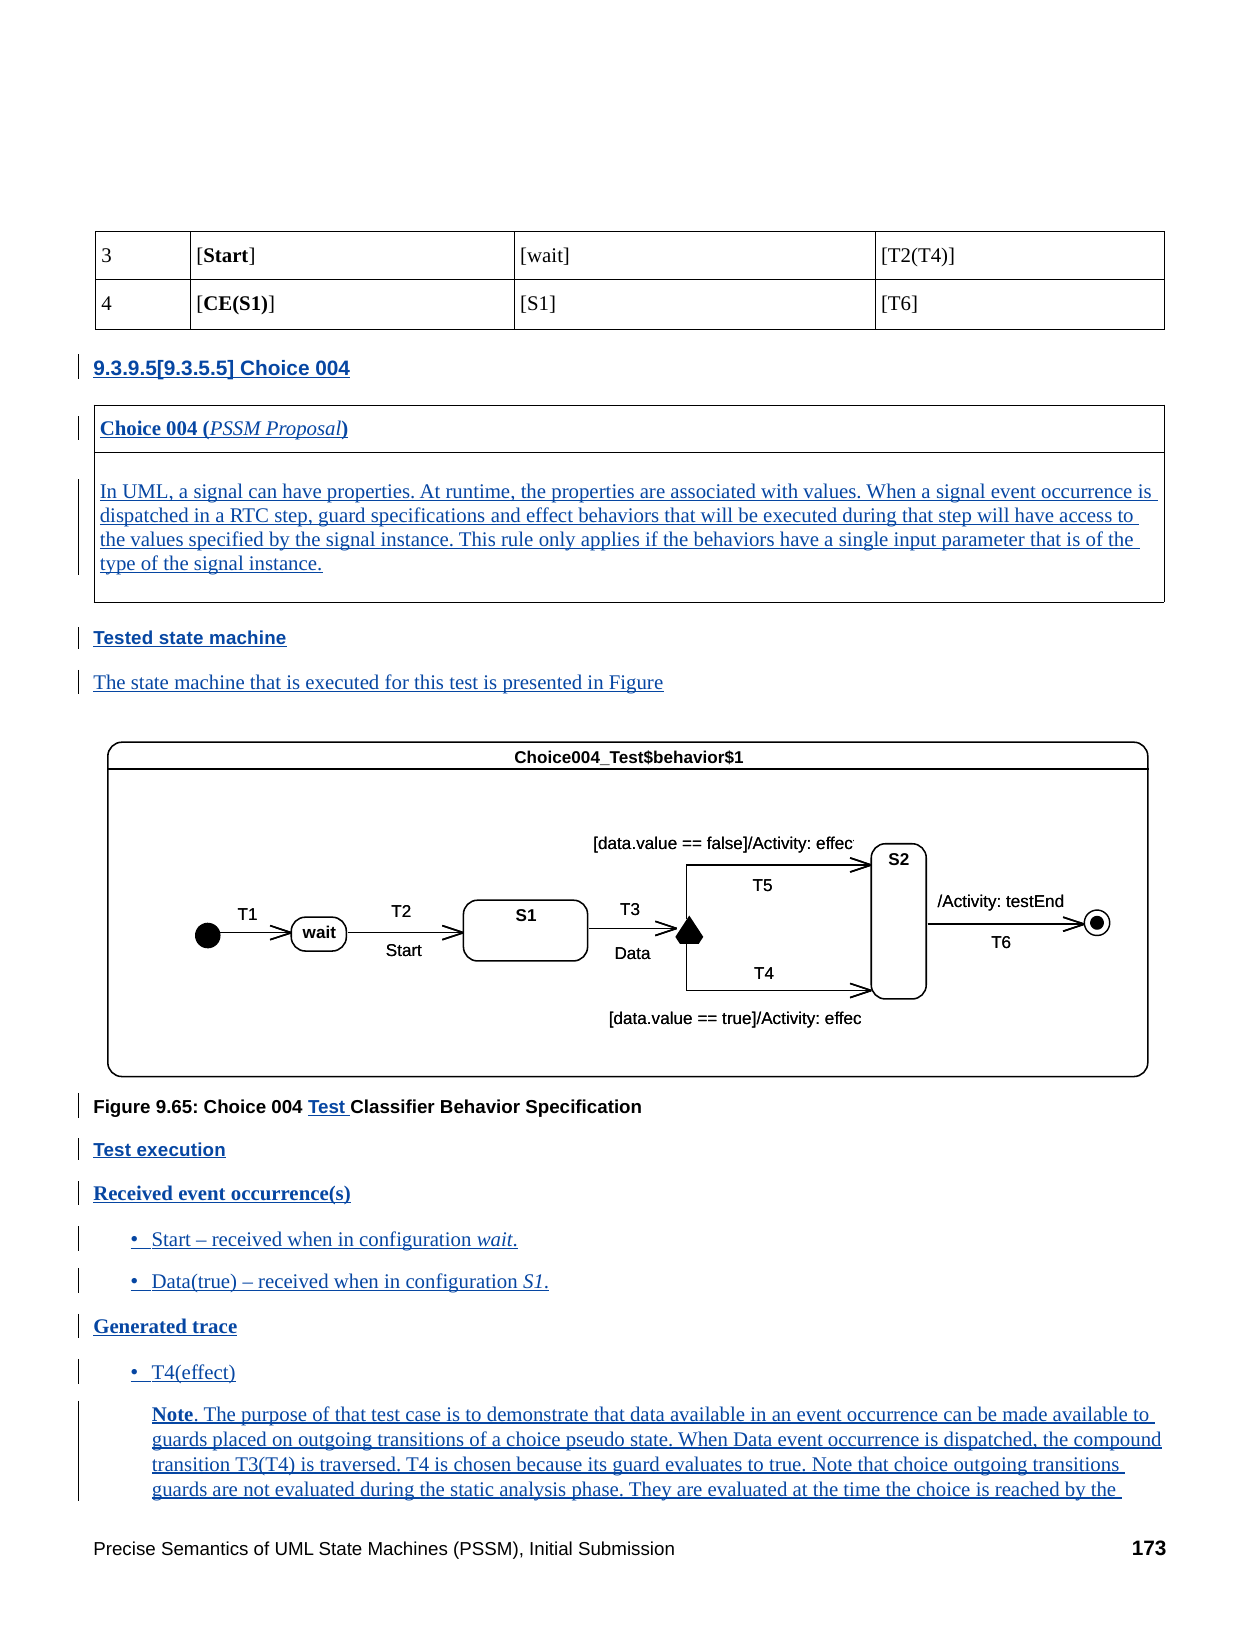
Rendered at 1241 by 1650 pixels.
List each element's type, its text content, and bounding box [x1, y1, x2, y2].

table_header Choice 004 (PSSM Proposal) [95, 406, 1164, 452]
table_cell [T6] [876, 280, 1164, 329]
text Generated trace [93, 1314, 1164, 1338]
table_cell [Start] [191, 232, 514, 279]
table_cell [wait] [515, 232, 875, 279]
text The state machine that is executed for this test is presented in Figure [93, 670, 1164, 694]
list Data(true) – received when in configuration S1. [131, 1268, 1164, 1293]
table_cell [T2(T4)] [876, 232, 1164, 279]
subtitle [93, 715, 1164, 727]
list Start – received when in configuration wait. [131, 1226, 1164, 1251]
table_cell [S1] [515, 280, 875, 329]
text Received event occurrence(s) [93, 1181, 1164, 1205]
text Figure 9.65: Choice 004 Test Classifier Behavior Specification [93, 727, 1164, 1118]
subtitle Test execution [93, 1118, 1164, 1160]
table_cell 4 [96, 280, 190, 329]
subtitle Choice 004 [93, 354, 1164, 379]
table_cell In UML, a signal can have properties. At runtime, the properties are associated with values. When a signal event occurrence is dispatched in a RTC step, guard specifications and effect behaviors that will be executed during that step will have access to the values specified by the signal instance. This rule only applies if the behaviors have a single input parameter that is of the type of the signal instance. [95, 453, 1164, 602]
table_cell 3 [96, 232, 190, 279]
list Note. The purpose of that test case is to demonstrate that data available in an event occurrence can be made available to guards placed on outgoing transitions of a choice pseudo state. When Data event occurrence is dispatched, the compound transition T3(T4) is traversed. T4 is chosen because its guard evaluates to true. Note that choice outgoing transitions guards are not evaluated during the static analysis phase. They are evaluated at the time the choice is reached by the [131, 1401, 1164, 1501]
table_cell [CE(S1)] [191, 280, 514, 329]
subtitle Tested state machine [93, 627, 1164, 649]
list T4(effect) [131, 1359, 1164, 1384]
